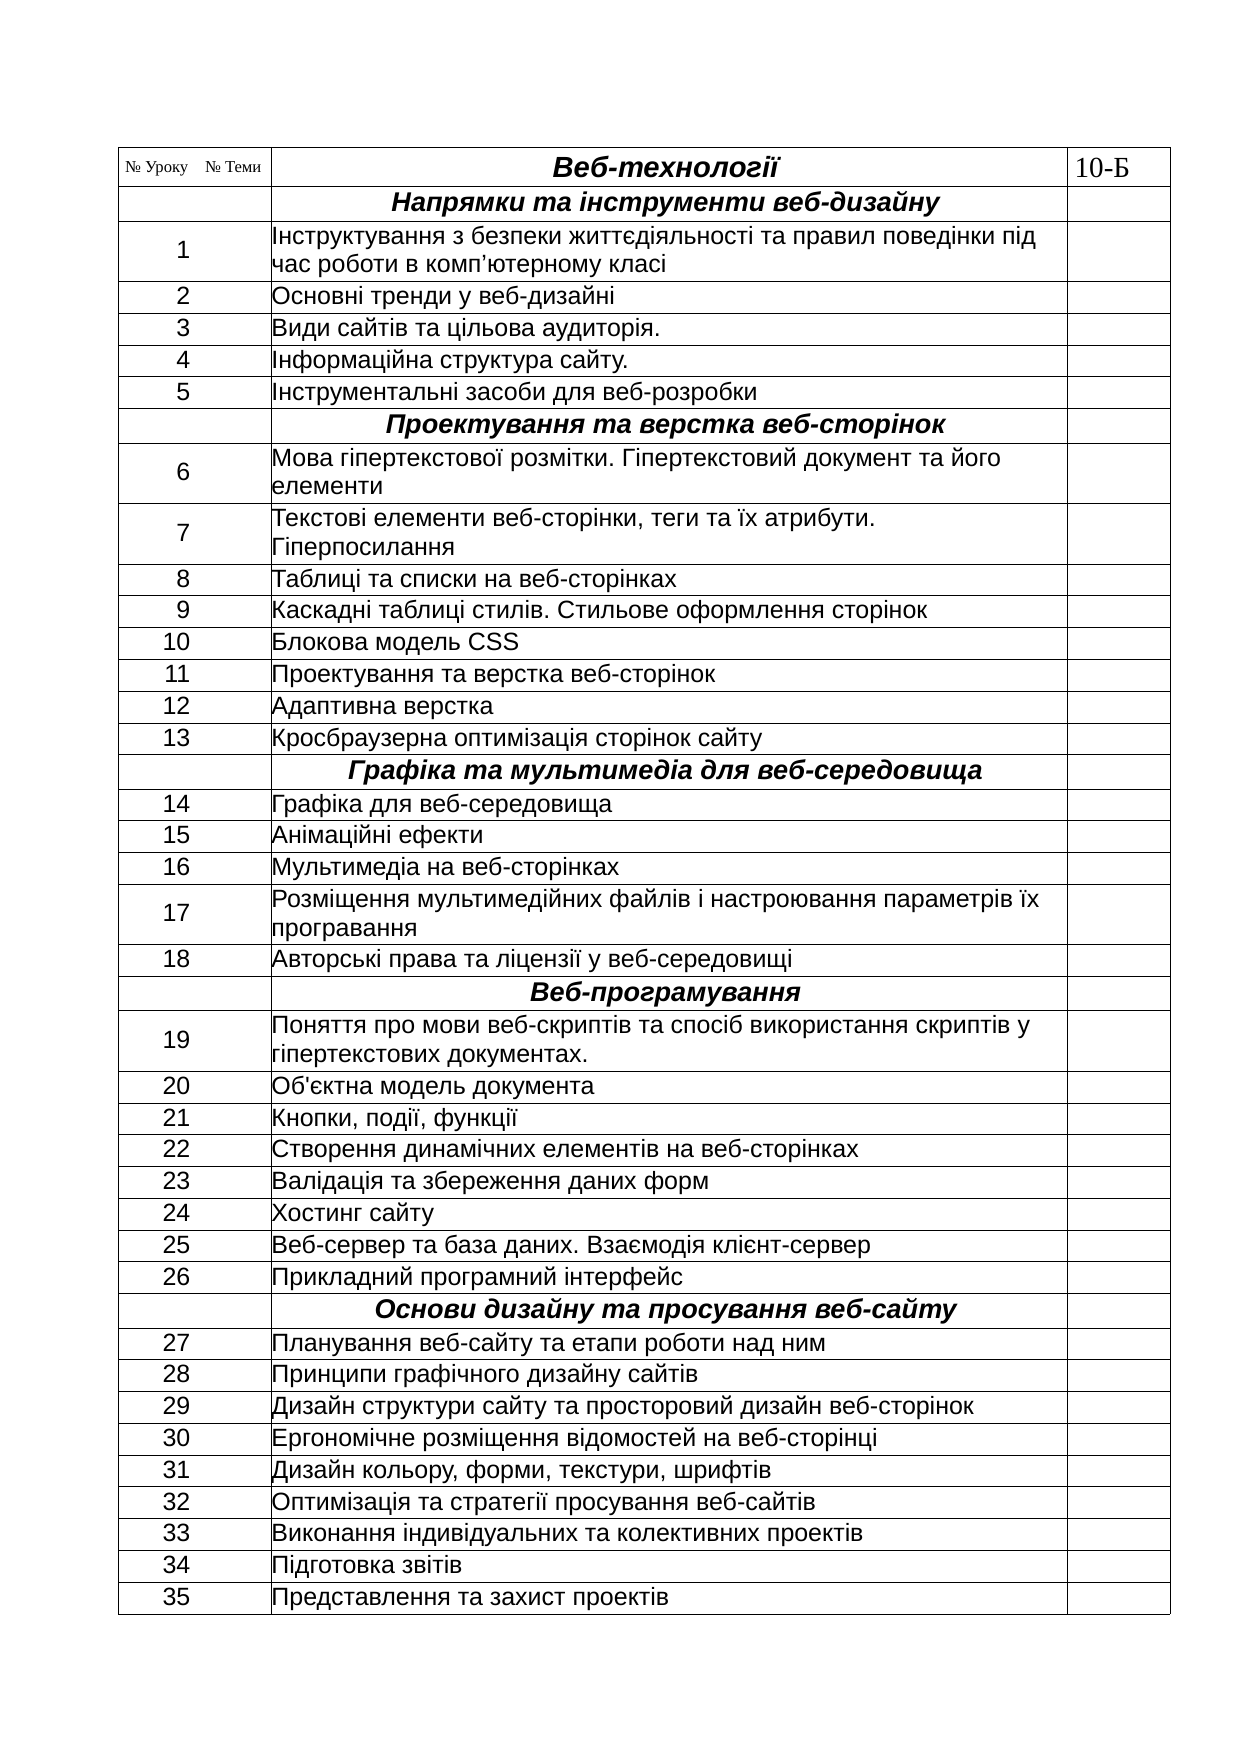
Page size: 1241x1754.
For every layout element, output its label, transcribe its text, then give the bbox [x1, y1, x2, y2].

table_cell [1068, 1011, 1170, 1071]
table_cell 30 [119, 1424, 195, 1454]
table_cell [195, 282, 271, 313]
table_cell [195, 1360, 271, 1391]
table_header № Теми [195, 148, 271, 186]
table_cell [1068, 790, 1170, 820]
table_cell [1068, 444, 1170, 503]
table_cell Графіка для веб-середовища [272, 790, 1067, 820]
table_cell 2 [119, 282, 195, 313]
table_cell [195, 1011, 271, 1071]
table_cell [1068, 1424, 1170, 1454]
table_cell [195, 1294, 271, 1327]
table_cell [195, 692, 271, 722]
table_cell [195, 945, 271, 976]
table_cell [1068, 1294, 1170, 1327]
table_cell [195, 1135, 271, 1166]
table_cell Валідація та збереження даних форм [272, 1167, 1067, 1198]
table_cell [195, 1072, 271, 1103]
table_cell [1068, 409, 1170, 442]
table_cell 28 [119, 1360, 195, 1391]
table_cell [195, 790, 271, 820]
table_cell Інформаційна структура сайту. [272, 346, 1067, 376]
table_cell [195, 724, 271, 754]
table_cell Підготовка звітів [272, 1551, 1067, 1582]
table_cell 20 [119, 1072, 195, 1103]
table_cell [195, 1392, 271, 1423]
table_cell Мова гіпертекстової розмітки. Гіпертекстовий документ та його елементи [272, 444, 1067, 503]
table_header № Уроку [119, 148, 195, 186]
table_cell [1068, 346, 1170, 376]
table_cell Об'єктна модель документа [272, 1072, 1067, 1103]
table_cell 3 [119, 314, 195, 345]
table_cell Мультимедіа на веб-сторінках [272, 853, 1067, 884]
table_cell [195, 1329, 271, 1359]
table_cell 13 [119, 724, 195, 754]
table_cell 26 [119, 1262, 195, 1293]
table_cell [1068, 1456, 1170, 1486]
table_cell [119, 977, 195, 1010]
table_cell [1068, 1135, 1170, 1166]
table_cell 18 [119, 945, 195, 976]
table_cell 8 [119, 565, 195, 595]
table_header 10-Б [1068, 148, 1170, 186]
table_cell [1068, 977, 1170, 1010]
table_cell [195, 504, 271, 563]
table_cell [1068, 660, 1170, 691]
table_cell [119, 755, 195, 788]
table_cell [1068, 821, 1170, 852]
table_cell 23 [119, 1167, 195, 1198]
table_cell [195, 1583, 271, 1613]
table_header Веб-технології [272, 148, 1067, 186]
table_cell Розміщення мультимедійних файлів і настроювання параметрів їх програвання [272, 885, 1067, 944]
table_cell Проектування та верстка веб-сторінок [272, 409, 1067, 442]
table_cell 19 [119, 1011, 195, 1071]
table_cell Блокова модель CSS [272, 628, 1067, 659]
table_cell [195, 853, 271, 884]
table_cell [1068, 724, 1170, 754]
table_cell Веб-сервер та база даних. Взаємодія клієнт-сервер [272, 1231, 1067, 1261]
table_cell [1068, 945, 1170, 976]
table_cell [195, 1424, 271, 1454]
table_cell [1068, 377, 1170, 408]
table_cell [195, 1104, 271, 1134]
table_cell [195, 346, 271, 376]
table_cell [195, 1487, 271, 1518]
table_cell 25 [119, 1231, 195, 1261]
table_cell [195, 660, 271, 691]
table_cell 14 [119, 790, 195, 820]
table_cell 17 [119, 885, 195, 944]
table_cell 22 [119, 1135, 195, 1166]
table_cell Створення динамічних елементів на веб-сторінках [272, 1135, 1067, 1166]
table_cell Проектування та верстка веб-сторінок [272, 660, 1067, 691]
table_cell Авторські права та ліцензії у веб-середовищі [272, 945, 1067, 976]
table_cell Дизайн кольору, форми, текстури, шрифтів [272, 1456, 1067, 1486]
table_cell 32 [119, 1487, 195, 1518]
table_cell [195, 1167, 271, 1198]
table_cell Основні тренди у веб-дизайні [272, 282, 1067, 313]
table_cell Оптимізація та стратегії просування веб-сайтів [272, 1487, 1067, 1518]
table_cell [195, 565, 271, 595]
table_cell [195, 821, 271, 852]
table_cell Адаптивна верстка [272, 692, 1067, 722]
table_cell 34 [119, 1551, 195, 1582]
table_cell Веб-програмування [272, 977, 1067, 1010]
table_cell Прикладний програмний інтерфейс [272, 1262, 1067, 1293]
table_cell [195, 409, 271, 442]
table_cell [1068, 1262, 1170, 1293]
table_cell [1068, 692, 1170, 722]
table_cell 4 [119, 346, 195, 376]
table_cell [195, 1231, 271, 1261]
table_cell [1068, 1392, 1170, 1423]
table_cell [1068, 1104, 1170, 1134]
table_cell [1068, 1519, 1170, 1550]
table_cell [1068, 1360, 1170, 1391]
table_cell 7 [119, 504, 195, 563]
table_cell Хостинг сайту [272, 1199, 1067, 1230]
table_cell [195, 977, 271, 1010]
table_cell Ергономічне розміщення відомостей на веб-сторінці [272, 1424, 1067, 1454]
table_cell 1 [119, 222, 195, 281]
table_cell Напрямки та інструменти веб-дизайну [272, 187, 1067, 221]
table_cell [1068, 1583, 1170, 1613]
table_cell 16 [119, 853, 195, 884]
table_cell [195, 885, 271, 944]
table_cell 27 [119, 1329, 195, 1359]
table_cell [195, 377, 271, 408]
table_cell Види сайтів та цільова аудиторія. [272, 314, 1067, 345]
table_cell [195, 1456, 271, 1486]
table_cell 15 [119, 821, 195, 852]
table_cell 5 [119, 377, 195, 408]
table_cell [1068, 885, 1170, 944]
table_cell Планування веб-сайту та етапи роботи над ним [272, 1329, 1067, 1359]
table_cell [1068, 1199, 1170, 1230]
table_cell Поняття про мови веб-скриптів та спосіб використання скриптів у гіпертекстових документах. [272, 1011, 1067, 1071]
table_cell Виконання індивідуальних та колективних проектів [272, 1519, 1067, 1550]
table_cell [1068, 628, 1170, 659]
table_cell [1068, 755, 1170, 788]
table_cell Основи дизайну та просування веб-сайту [272, 1294, 1067, 1327]
table_cell Інструментальні засоби для веб-розробки [272, 377, 1067, 408]
table_cell [1068, 1487, 1170, 1518]
table_cell [195, 1199, 271, 1230]
table_cell [1068, 504, 1170, 563]
table_cell [1068, 1329, 1170, 1359]
table_cell Кросбраузерна оптимізація сторінок сайту [272, 724, 1067, 754]
table_cell Дизайн структури сайту та просторовий дизайн веб-сторінок [272, 1392, 1067, 1423]
table_cell [1068, 222, 1170, 281]
table_cell [119, 409, 195, 442]
table_cell [119, 1294, 195, 1327]
table_cell [195, 1262, 271, 1293]
table_cell [195, 222, 271, 281]
table_cell 11 [119, 660, 195, 691]
table_cell 12 [119, 692, 195, 722]
table_cell Кнопки, події, функції [272, 1104, 1067, 1134]
table_cell 35 [119, 1583, 195, 1613]
table_cell [1068, 1167, 1170, 1198]
table_cell [1068, 596, 1170, 627]
table_cell 21 [119, 1104, 195, 1134]
table_cell [195, 1519, 271, 1550]
table_cell 31 [119, 1456, 195, 1486]
table_cell [1068, 1072, 1170, 1103]
table_cell [1068, 314, 1170, 345]
table_cell Інструктування з безпеки життєдіяльності та правил поведінки під час роботи в комп’ютерному класі [272, 222, 1067, 281]
table_cell [195, 596, 271, 627]
table_cell 29 [119, 1392, 195, 1423]
table_cell [1068, 853, 1170, 884]
table_cell 24 [119, 1199, 195, 1230]
table_cell 33 [119, 1519, 195, 1550]
table_cell [1068, 565, 1170, 595]
table_cell Каскадні таблиці стилів. Стильове оформлення сторінок [272, 596, 1067, 627]
table_cell Текстові елементи веб-сторінки, теги та їх атрибути. Гіперпосилання [272, 504, 1067, 563]
table_cell [1068, 187, 1170, 221]
table_cell [195, 444, 271, 503]
table_cell Представлення та захист проектів [272, 1583, 1067, 1613]
table_cell [195, 628, 271, 659]
table_cell [195, 755, 271, 788]
table_cell 10 [119, 628, 195, 659]
table_cell [1068, 1231, 1170, 1261]
table_cell [1068, 282, 1170, 313]
table_cell Анімаційні ефекти [272, 821, 1067, 852]
table_cell Таблиці та списки на веб-сторінках [272, 565, 1067, 595]
table_cell [195, 1551, 271, 1582]
table_cell Принципи графічного дизайну сайтів [272, 1360, 1067, 1391]
table_cell [1068, 1551, 1170, 1582]
table_cell [119, 187, 195, 221]
table_cell 6 [119, 444, 195, 503]
table_cell 9 [119, 596, 195, 627]
table_cell Графіка та мультимедіа для веб-середовища [272, 755, 1067, 788]
table_cell [195, 314, 271, 345]
table_cell [195, 187, 271, 221]
